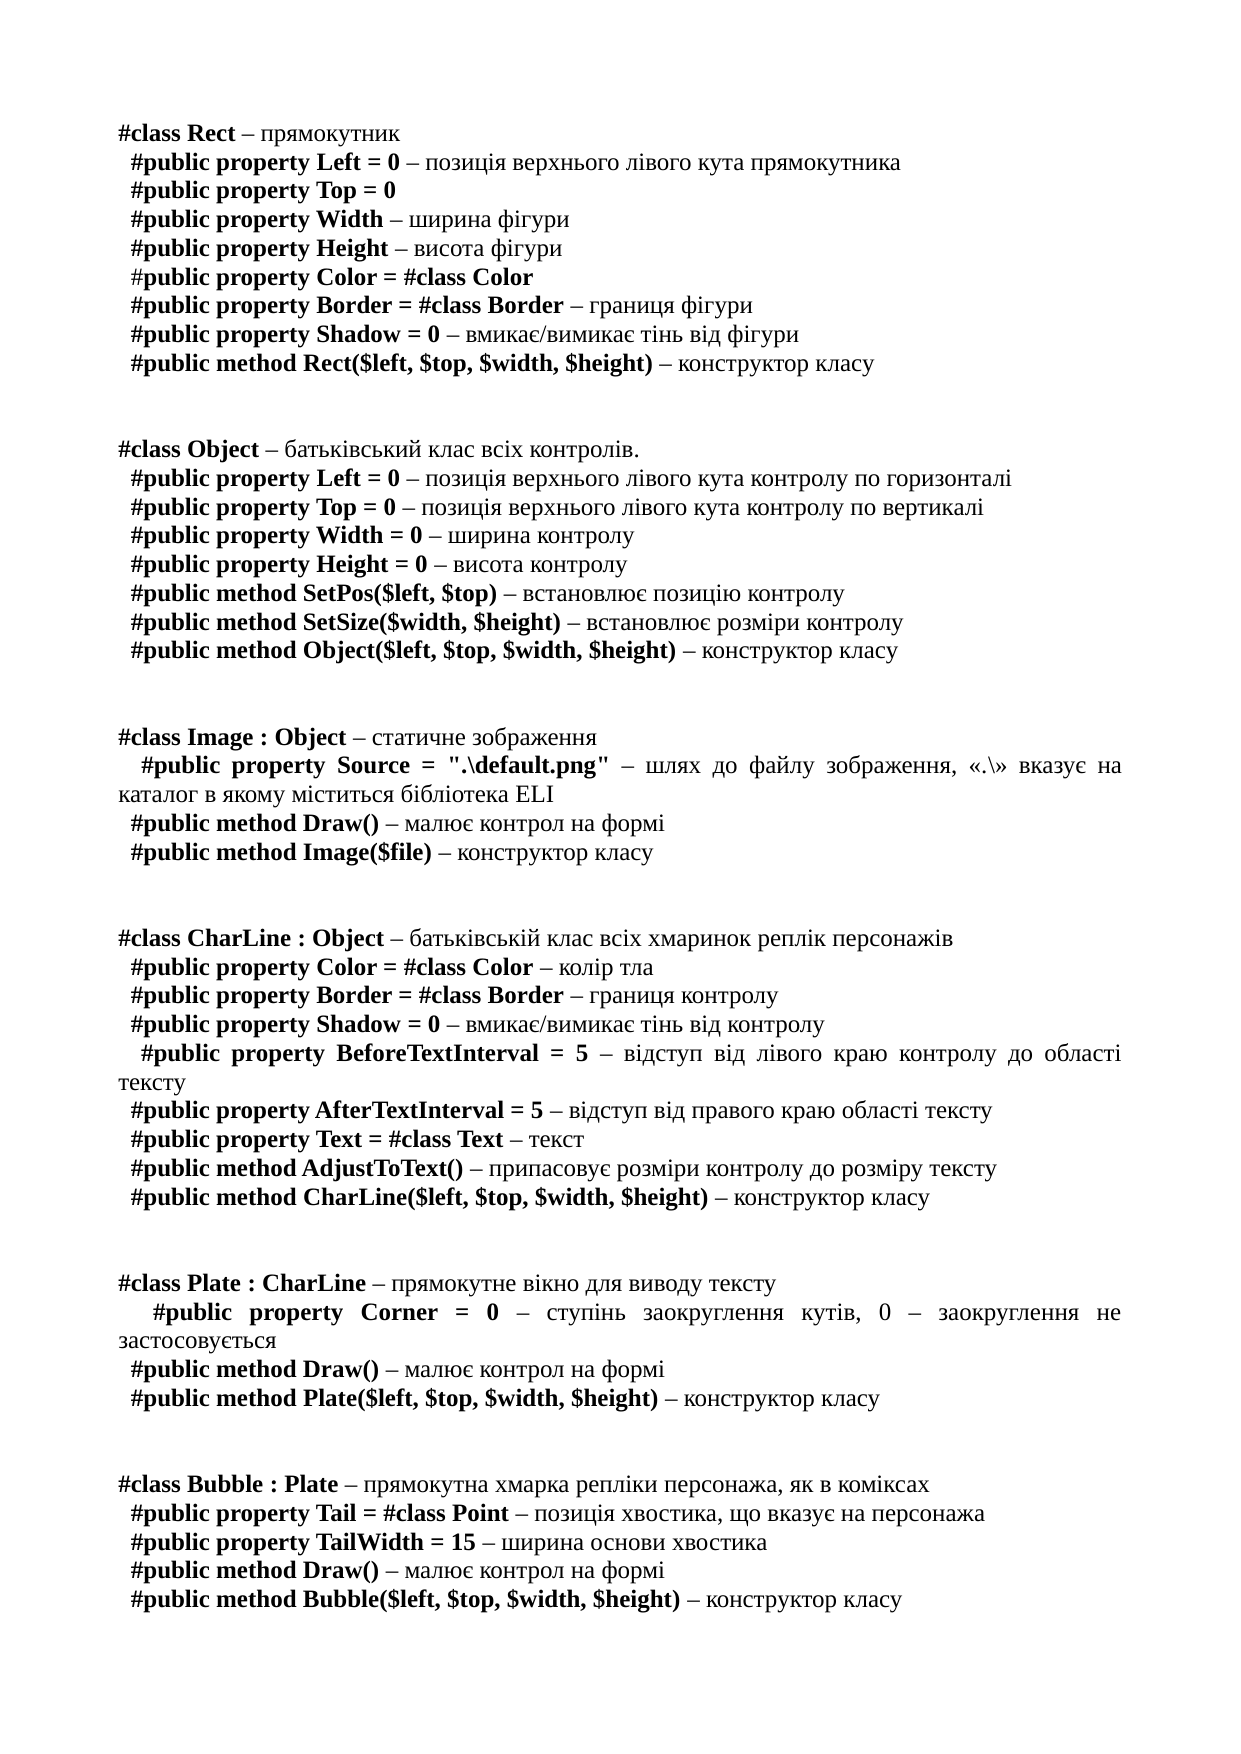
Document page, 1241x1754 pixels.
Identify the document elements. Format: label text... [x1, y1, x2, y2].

text #class Object – батьківський клас всіх контролів. [118, 434, 1122, 463]
text #public property Left = 0 – позиція верхнього лівого кута прямокутника [118, 147, 1122, 176]
text #public property AfterTextInterval = 5 – відступ від правого краю області тексту [118, 1096, 1122, 1124]
text #public method SetPos($left, $top) – встановлює позицію контролу [118, 578, 1122, 607]
text #public property Source = ".\default.png" – шлях до файлу зображення, «.\» вказує на каталог в якому міститься бібліотека ELI [118, 751, 1122, 808]
text #public property Shadow = 0 – вмикає/вимикає тінь від контролу [118, 1009, 1122, 1038]
text #public property Color = #class Color [118, 262, 1122, 291]
text #public property Height – висота фігури [118, 233, 1122, 262]
text #class Bubble : Plate – прямокутна хмарка репліки персонажа, як в коміксах [118, 1469, 1122, 1498]
text #public method CharLine($left, $top, $width, $height) – конструктор класу [118, 1182, 1122, 1211]
text #public method Object($left, $top, $width, $height) – конструктор класу [118, 636, 1122, 664]
text #public property Height = 0 – висота контролу [118, 549, 1122, 578]
text #public property Text = #class Text – текст [118, 1124, 1122, 1153]
text #public property Color = #class Color – колір тла [118, 952, 1122, 981]
text #public property Corner = 0 – ступінь заокруглення кутів, 0 – заокруглення не застосовується [118, 1297, 1122, 1354]
text #public property Shadow = 0 – вмикає/вимикає тінь від фігури [118, 319, 1122, 348]
text #public property Top = 0 [118, 176, 1122, 204]
text #class Image : Object – статичне зображення [118, 722, 1122, 751]
text #public property Left = 0 – позиція верхнього лівого кута контролу по горизонталі [118, 463, 1122, 492]
text #public property Border = #class Border – границя контролу [118, 981, 1122, 1009]
text #public method Image($file) – конструктор класу [118, 837, 1122, 866]
text #public property BeforeTextInterval = 5 – відступ від лівого краю контролу до області тексту [118, 1038, 1122, 1096]
text #public method Rect($left, $top, $width, $height) – конструктор класу [118, 348, 1122, 377]
text #public property Width = 0 – ширина контролу [118, 521, 1122, 549]
text #public property TailWidth = 15 – ширина основи хвостика [118, 1527, 1122, 1556]
text #class Plate : CharLine – прямокутне вікно для виводу тексту [118, 1268, 1122, 1297]
text #public property Border = #class Border – границя фігури [118, 291, 1122, 319]
text #public method Draw() – малює контрол на формі [118, 1354, 1122, 1383]
text #public method Draw() – малює контрол на формі [118, 1556, 1122, 1584]
text #public method AdjustToText() – припасовує розміри контролу до розміру тексту [118, 1153, 1122, 1182]
text #public method Plate($left, $top, $width, $height) – конструктор класу [118, 1383, 1122, 1412]
text #class CharLine : Object – батьківській клас всіх хмаринок реплік персонажів [118, 923, 1122, 952]
text #public property Top = 0 – позиція верхнього лівого кута контролу по вертикалі [118, 492, 1122, 521]
text #public method SetSize($width, $height) – встановлює розміри контролу [118, 607, 1122, 636]
text #class Rect – прямокутник [118, 118, 1122, 147]
text #public property Width – ширина фігури [118, 204, 1122, 233]
text #public method Bubble($left, $top, $width, $height) – конструктор класу [118, 1584, 1122, 1613]
text #public method Draw() – малює контрол на формі [118, 808, 1122, 837]
text #public property Tail = #class Point – позиція хвостика, що вказує на персонажа [118, 1498, 1122, 1527]
